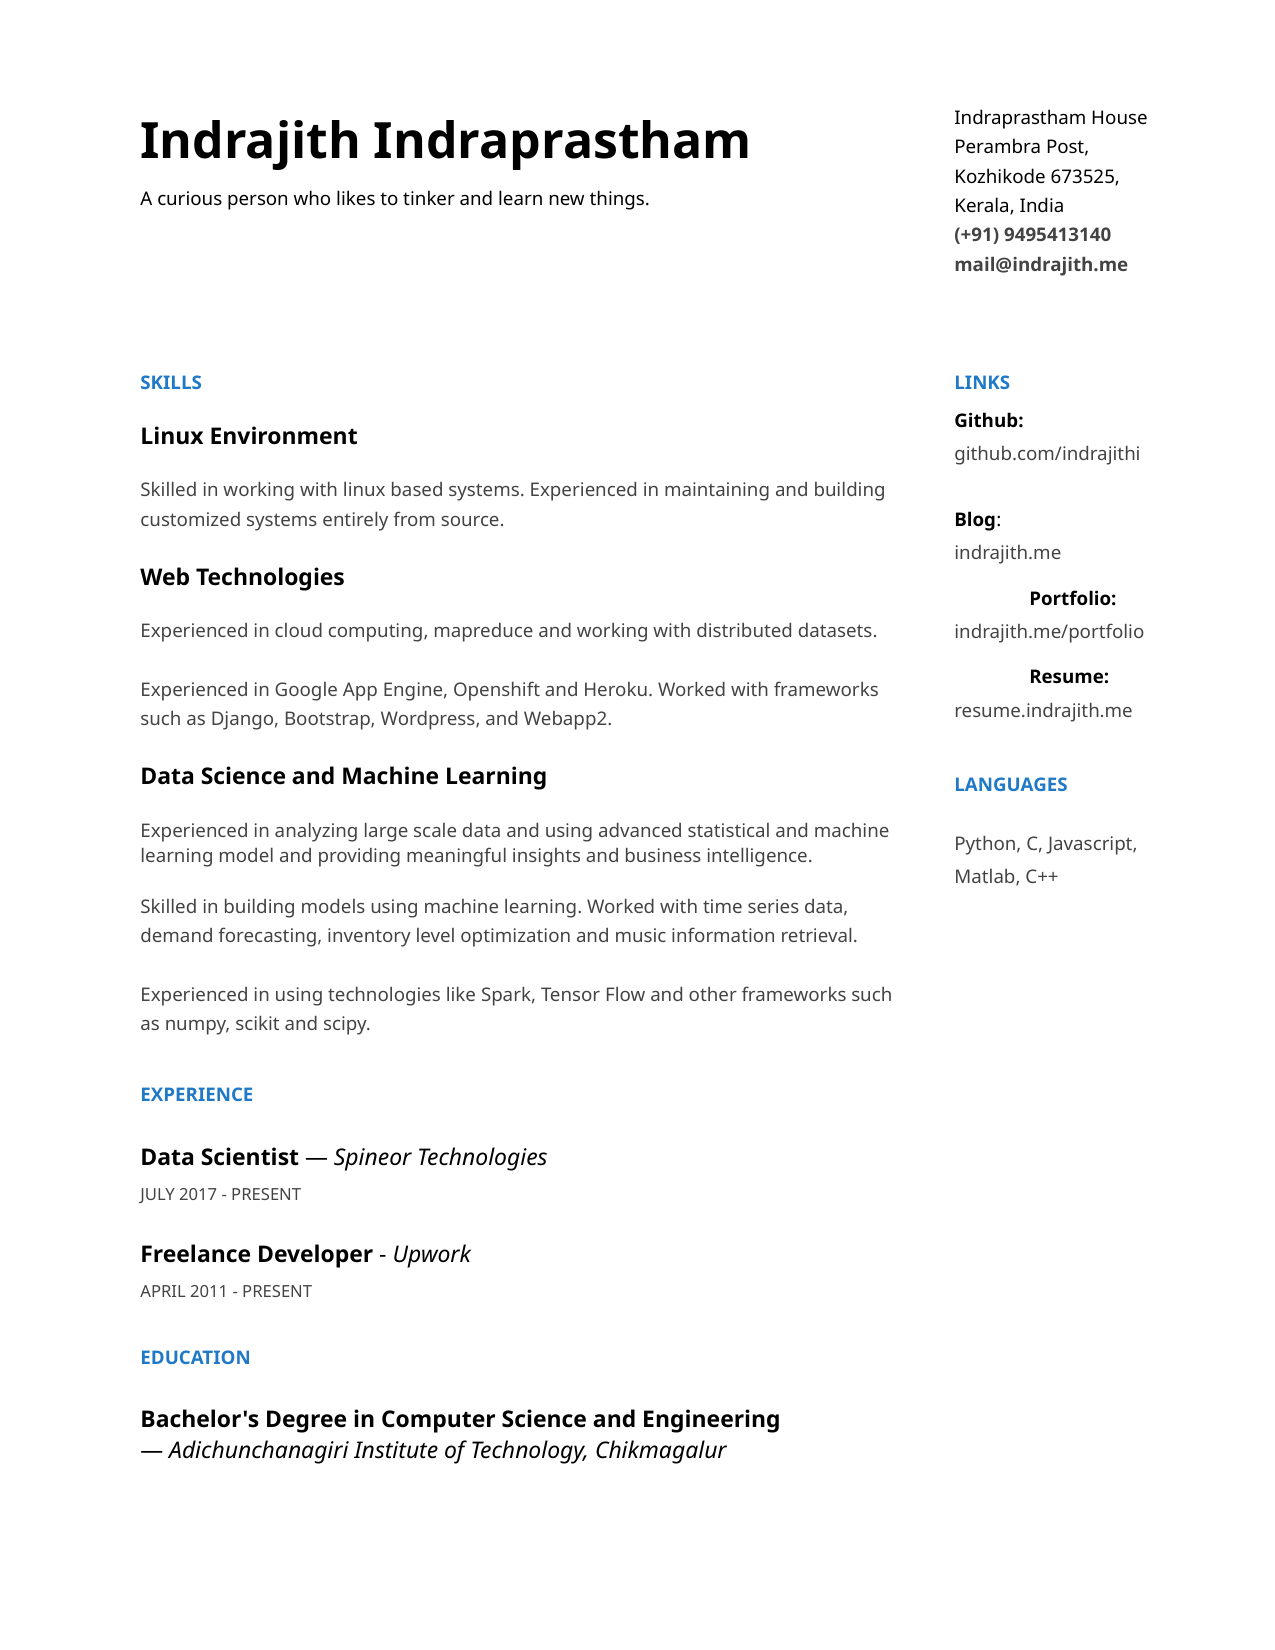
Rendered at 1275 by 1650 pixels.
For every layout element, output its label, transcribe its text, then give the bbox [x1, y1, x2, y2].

table_cell SKILLS Linux Environment Skilled in working with linux based systems. Experienced in maintaining and building customized systems entirely from source. Web Technologies Experienced in cloud computing, mapreduce and working with distributed datasets. Experienced in Google App Engine, Openshift and Heroku. Worked with frameworks such as Django, Bootstrap, Wordpress, and Webapp2. Data Science and Machine Learning Experienced in analyzing large scale data and using advanced statistical and machine learning model and providing meaningful insights and business intelligence. Skilled in building models using machine learning. Worked with time series data, demand forecasting, inventory level optimization and music information retrieval. Experienced in using technologies like Spark, Tensor Flow and other frameworks such as numpy, scikit and scipy. EXPERIENCE Data Scientist — Spineor Technologies JULY 2017 - PRESENT Freelance Developer - Upwork APRIL 2011 - PRESENT EDUCATION Bachelor's Degree in Computer Science and Engineering — Adichunchanagiri Institute of Technology, Chikmagalur [125, 291, 939, 1548]
table_header Indraprastham House Perambra Post, Kozhikode 673525, Kerala, India (+91) 9495413140 mail@indrajith.me [939, 90, 1213, 291]
table_header Indrajith Indraprastham A curious person who likes to tinker and learn new things. [125, 90, 939, 291]
table_cell LINKS Github: github.com/indrajithi Blog: indrajith.me Portfolio: indrajith.me/portfolio Resume: resume.indrajith.me LANGUAGES Python, C, Javascript, Matlab, C++ [939, 291, 1213, 1548]
